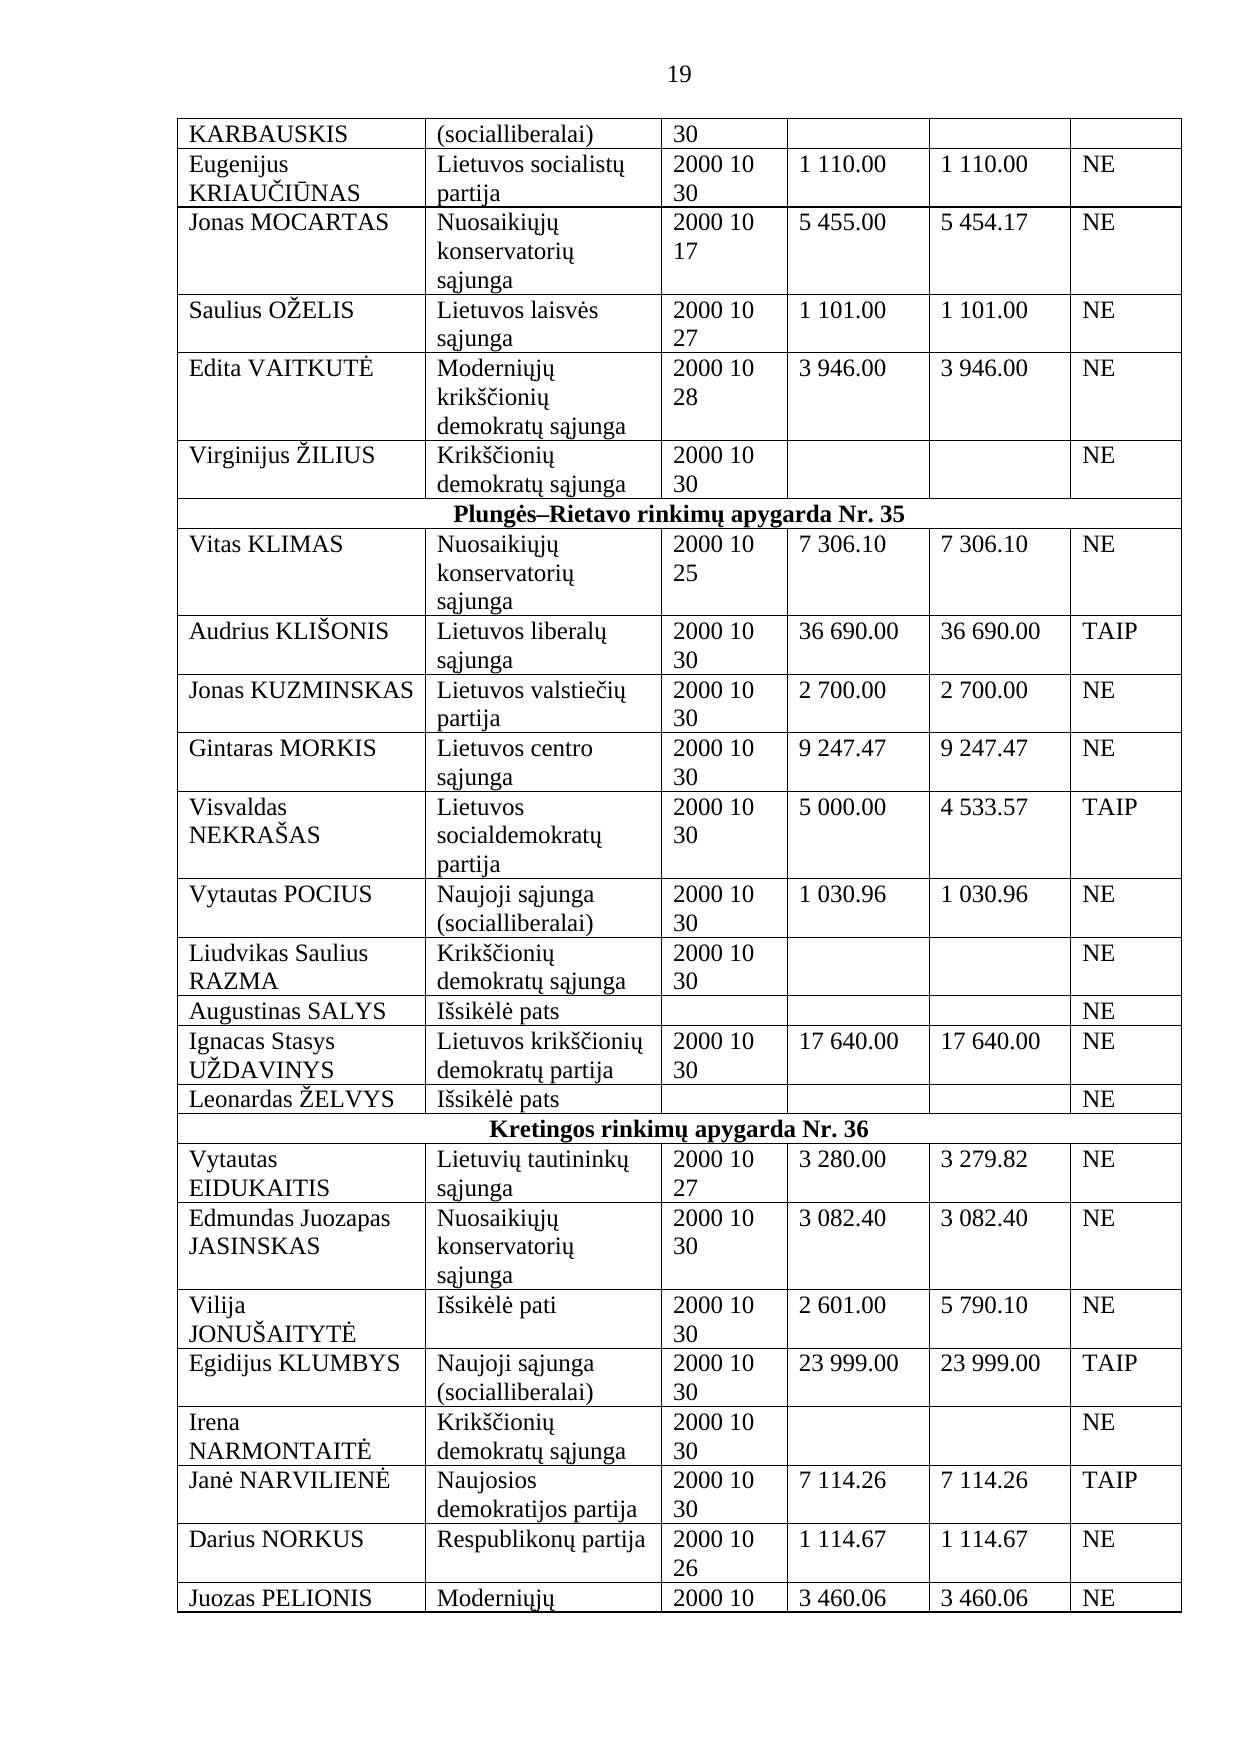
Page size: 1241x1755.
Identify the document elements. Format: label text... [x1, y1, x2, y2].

table_cell 30 [662, 119, 787, 148]
table_cell 5 000.00 [788, 792, 929, 878]
table_cell [788, 119, 929, 148]
table_cell NE [1071, 1524, 1181, 1582]
table_cell 3 460.06 [930, 1583, 1070, 1611]
table_cell 1 110.00 [930, 149, 1070, 206]
table_cell Janė NARVILIENĖ [178, 1466, 425, 1523]
table_cell Edita VAITKUTĖ [178, 353, 425, 439]
table_cell TAIP [1071, 792, 1181, 878]
table_cell [930, 938, 1070, 995]
table_cell 3 279.82 [930, 1144, 1070, 1202]
table_cell NE [1071, 1407, 1181, 1464]
table_cell 2000 10 30 [662, 1290, 787, 1347]
table_cell NE [1071, 353, 1181, 439]
table_cell NE [1071, 1085, 1181, 1113]
table_cell 2000 10 [662, 1583, 787, 1611]
table_cell [788, 996, 929, 1025]
table_cell Vytautas EIDUKAITIS [178, 1144, 425, 1202]
table_cell NE [1071, 529, 1181, 615]
table_cell 7 306.10 [788, 529, 929, 615]
table_cell Moderniųjų krikščionių demokratų sąjunga [426, 353, 661, 439]
table_cell Lietuvos socialistų partija [426, 149, 661, 206]
table_cell 1 030.96 [788, 879, 929, 937]
table_cell Darius NORKUS [178, 1524, 425, 1582]
table_cell TAIP [1071, 616, 1181, 674]
table_cell 2000 10 30 [662, 938, 787, 995]
table_cell [930, 1407, 1070, 1464]
table_cell NE [1071, 1026, 1181, 1083]
table_cell Išsikėlė pats [426, 1085, 661, 1113]
table_cell Augustinas SALYS [178, 996, 425, 1025]
table_cell Egidijus KLUMBYS [178, 1349, 425, 1406]
table_cell TAIP [1071, 1349, 1181, 1406]
table_cell [930, 119, 1070, 148]
table_cell 2000 10 30 [662, 441, 787, 498]
table_cell Plungės–Rietavo rinkimų apygarda Nr. 35 [178, 499, 1181, 528]
table_cell Lietuvos liberalų sąjunga [426, 616, 661, 674]
table_cell Krikščionių demokratų sąjunga [426, 441, 661, 498]
table_cell 3 946.00 [788, 353, 929, 439]
table_cell 7 114.26 [788, 1466, 929, 1523]
table_cell Juozas PELIONIS [178, 1583, 425, 1611]
table_cell 5 790.10 [930, 1290, 1070, 1347]
table_cell NE [1071, 879, 1181, 937]
table_cell Naujoji sąjunga (socialliberalai) [426, 879, 661, 937]
table_cell Vitas KLIMAS [178, 529, 425, 615]
table_cell 3 082.40 [788, 1203, 929, 1289]
table_cell NE [1071, 1203, 1181, 1289]
table_cell TAIP [1071, 1466, 1181, 1523]
table_cell Ignacas Stasys UŽDAVINYS [178, 1026, 425, 1083]
table_cell NE [1071, 675, 1181, 732]
table_cell Leonardas ŽELVYS [178, 1085, 425, 1113]
table_cell [930, 441, 1070, 498]
table_cell 7 114.26 [930, 1466, 1070, 1523]
table_cell Audrius KLIŠONIS [178, 616, 425, 674]
table_cell 1 114.67 [788, 1524, 929, 1582]
table_cell Lietuvos valstiečių partija [426, 675, 661, 732]
table_cell 17 640.00 [930, 1026, 1070, 1083]
table_cell Gintaras MORKIS [178, 733, 425, 791]
table_cell 2000 10 27 [662, 295, 787, 352]
table_cell NE [1071, 996, 1181, 1025]
table_cell Jonas MOCARTAS [178, 208, 425, 294]
table_cell 2000 10 30 [662, 616, 787, 674]
table_cell Kretingos rinkimų apygarda Nr. 36 [178, 1114, 1181, 1143]
table_cell 2 700.00 [788, 675, 929, 732]
table_cell 1 101.00 [788, 295, 929, 352]
table_cell 2000 10 30 [662, 1203, 787, 1289]
table_cell Virginijus ŽILIUS [178, 441, 425, 498]
table_cell 23 999.00 [788, 1349, 929, 1406]
table_cell Visvaldas NEKRAŠAS [178, 792, 425, 878]
table_cell 2000 10 28 [662, 353, 787, 439]
table_cell Liudvikas Saulius RAZMA [178, 938, 425, 995]
table_cell 5 455.00 [788, 208, 929, 294]
table_cell 1 114.67 [930, 1524, 1070, 1582]
table_cell [788, 1085, 929, 1113]
table_cell 17 640.00 [788, 1026, 929, 1083]
table_cell [788, 938, 929, 995]
table_cell 1 101.00 [930, 295, 1070, 352]
table_cell 5 454.17 [930, 208, 1070, 294]
table_cell 2000 10 30 [662, 1466, 787, 1523]
table_cell 2000 10 30 [662, 879, 787, 937]
table_cell 2 601.00 [788, 1290, 929, 1347]
table_cell NE [1071, 1583, 1181, 1611]
table_cell 2000 10 26 [662, 1524, 787, 1582]
table_cell 2000 10 27 [662, 1144, 787, 1202]
table_cell 7 306.10 [930, 529, 1070, 615]
table_cell NE [1071, 208, 1181, 294]
table_cell 3 280.00 [788, 1144, 929, 1202]
table_cell KARBAUSKIS [178, 119, 425, 148]
table_cell 36 690.00 [788, 616, 929, 674]
table_cell Lietuvos socialdemokratų partija [426, 792, 661, 878]
table_cell 2000 10 30 [662, 149, 787, 206]
table_cell Nuosaikiųjų konservatorių sąjunga [426, 208, 661, 294]
table_cell Vytautas POCIUS [178, 879, 425, 937]
table_cell Nuosaikiųjų konservatorių sąjunga [426, 529, 661, 615]
table_cell Eugenijus KRIAUČIŪNAS [178, 149, 425, 206]
table_cell NE [1071, 938, 1181, 995]
table_cell [662, 996, 787, 1025]
table_cell 2000 10 30 [662, 733, 787, 791]
table_cell Lietuvių tautininkų sąjunga [426, 1144, 661, 1202]
table_cell Naujosios demokratijos partija [426, 1466, 661, 1523]
table_cell 2000 10 30 [662, 675, 787, 732]
table_cell 9 247.47 [788, 733, 929, 791]
table_cell 2000 10 30 [662, 792, 787, 878]
table_cell Išsikėlė pati [426, 1290, 661, 1347]
table_cell [930, 1085, 1070, 1113]
table_cell [1071, 119, 1181, 148]
table_cell 2000 10 17 [662, 208, 787, 294]
table_cell 2 700.00 [930, 675, 1070, 732]
table_cell 36 690.00 [930, 616, 1070, 674]
table_cell NE [1071, 1144, 1181, 1202]
table_cell (socialliberalai) [426, 119, 661, 148]
table_cell 2000 10 30 [662, 1407, 787, 1464]
table_cell NE [1071, 295, 1181, 352]
table_cell Krikščionių demokratų sąjunga [426, 938, 661, 995]
table_cell 2000 10 25 [662, 529, 787, 615]
table_cell 23 999.00 [930, 1349, 1070, 1406]
table_cell 3 946.00 [930, 353, 1070, 439]
table_cell 2000 10 30 [662, 1349, 787, 1406]
table_cell 4 533.57 [930, 792, 1070, 878]
table_cell Nuosaikiųjų konservatorių sąjunga [426, 1203, 661, 1289]
table_cell NE [1071, 149, 1181, 206]
table_cell 2000 10 30 [662, 1026, 787, 1083]
table_cell Jonas KUZMINSKAS [178, 675, 425, 732]
table_cell 3 082.40 [930, 1203, 1070, 1289]
table_cell Moderniųjų [426, 1583, 661, 1611]
table_cell [788, 1407, 929, 1464]
table_cell Vilija JONUŠAITYTĖ [178, 1290, 425, 1347]
table_cell Saulius OŽELIS [178, 295, 425, 352]
table_cell Lietuvos laisvės sąjunga [426, 295, 661, 352]
table_cell Irena NARMONTAITĖ [178, 1407, 425, 1464]
table_cell NE [1071, 441, 1181, 498]
table_cell Lietuvos krikščionių demokratų partija [426, 1026, 661, 1083]
table_cell [930, 996, 1070, 1025]
table_cell 3 460.06 [788, 1583, 929, 1611]
table_cell Išsikėlė pats [426, 996, 661, 1025]
table_cell Lietuvos centro sąjunga [426, 733, 661, 791]
table_cell Respublikonų partija [426, 1524, 661, 1582]
table_cell NE [1071, 1290, 1181, 1347]
table_cell 1 030.96 [930, 879, 1070, 937]
table_cell Naujoji sąjunga (socialliberalai) [426, 1349, 661, 1406]
table_cell Krikščionių demokratų sąjunga [426, 1407, 661, 1464]
table_cell [662, 1085, 787, 1113]
table_cell Edmundas Juozapas JASINSKAS [178, 1203, 425, 1289]
table_cell [788, 441, 929, 498]
table_cell 1 110.00 [788, 149, 929, 206]
table_cell 9 247.47 [930, 733, 1070, 791]
table_cell NE [1071, 733, 1181, 791]
